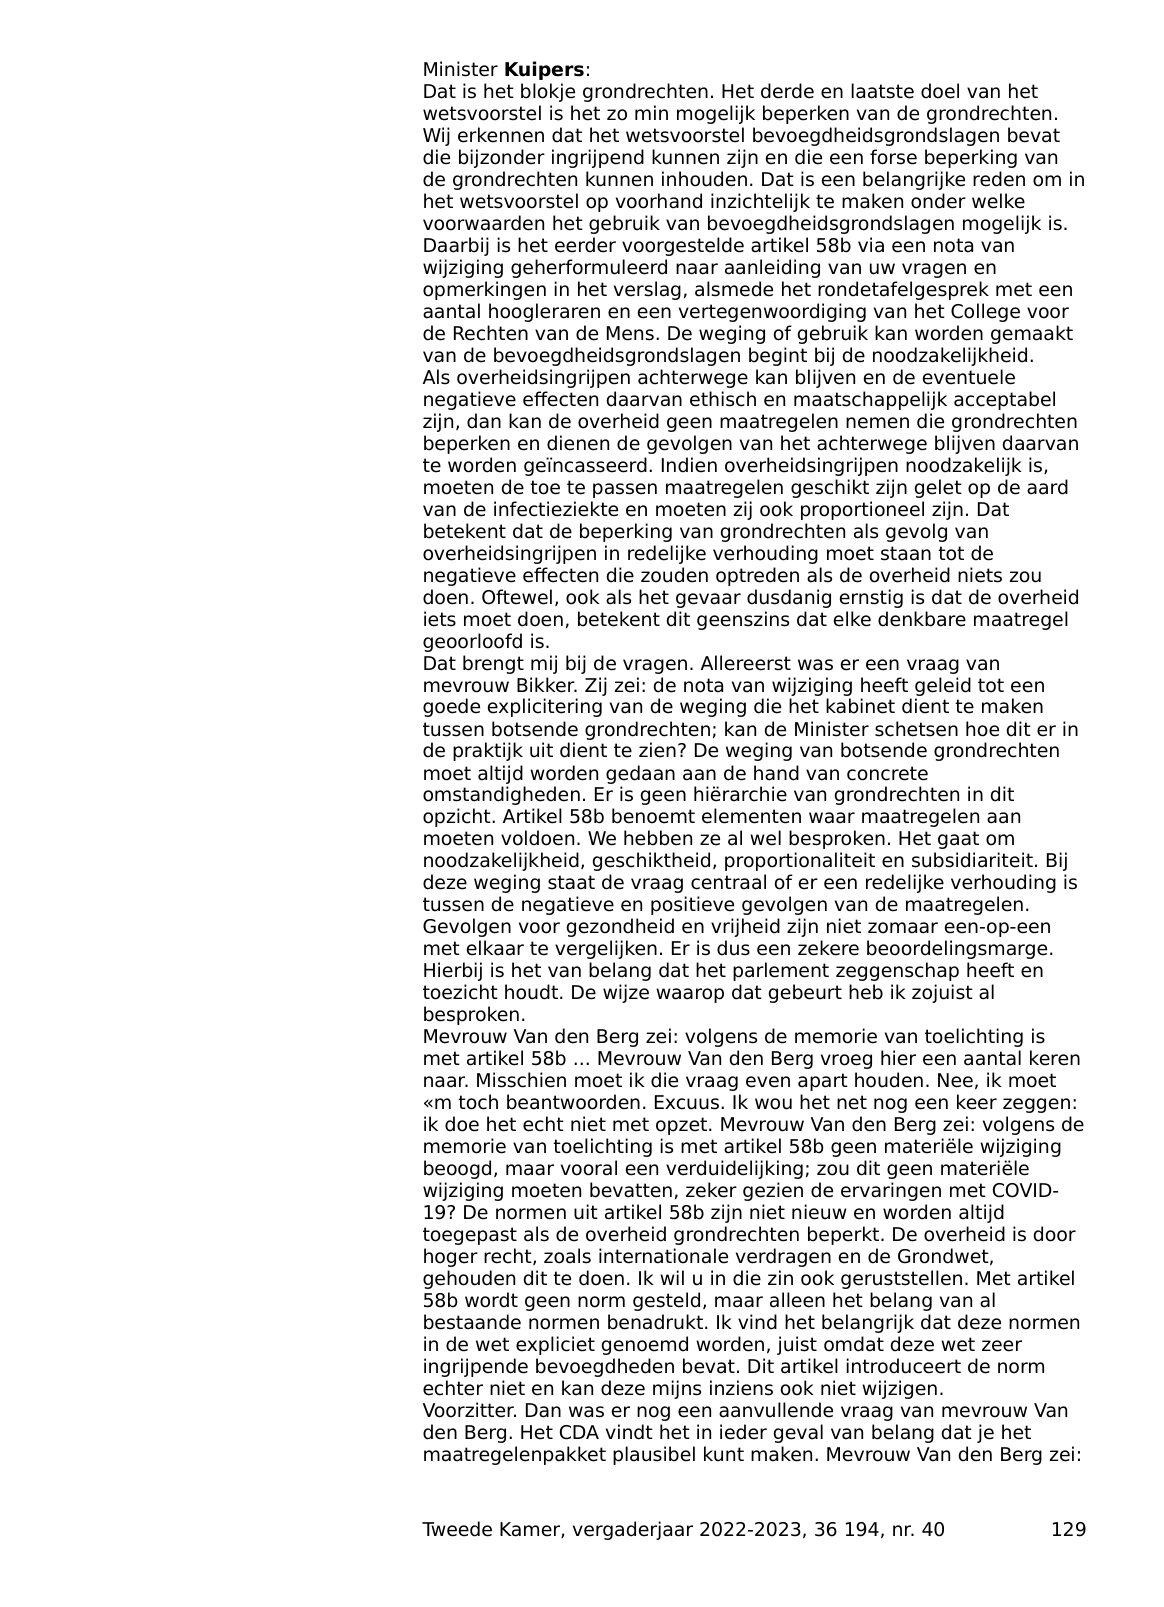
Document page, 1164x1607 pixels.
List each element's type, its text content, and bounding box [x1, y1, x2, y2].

text Als overheidsingrijpen achterwege kan blijven en de eventuele negatieve effecten daarvan ethisch en maatschappelijk acceptabel zijn, dan kan de overheid geen maatregelen nemen die grondrechten beperken en dienen de gevolgen van het achterwege blijven daarvan te worden geïncasseerd. Indien overheidsingrijpen noodzakelijk is, moeten de toe te passen maatregelen geschikt zijn gelet op de aard van de infectieziekte en moeten zij ook proportioneel zijn. Dat betekent dat de beperking van grondrechten als gevolg van overheidsingrijpen in redelijke verhouding moet staan tot de negatieve effecten die zouden optreden als de overheid niets zou doen. Oftewel, ook als het gevaar dusdanig ernstig is dat de overheid iets moet doen, betekent dit geenszins dat elke denkbare maatregel geoorloofd is. [422, 367, 1087, 652]
text Voorzitter. Dan was er nog een aanvullende vraag van mevrouw Van den Berg. Het CDA vindt het in ieder geval van belang dat je het maatregelenpakket plausibel kunt maken. Mevrouw Van den Berg zei: [422, 1400, 1087, 1466]
text Mevrouw Van den Berg zei: volgens de memorie van toelichting is met artikel 58b ... Mevrouw Van den Berg vroeg hier een aantal keren naar. Misschien moet ik die vraag even apart houden. Nee, ik moet «m toch beantwoorden. Excuus. Ik wou het net nog een keer zeggen: ik doe het echt niet met opzet. Mevrouw Van den Berg zei: volgens de memorie van toelichting is met artikel 58b geen materiële wijziging beoogd, maar vooral een verduidelijking; zou dit geen materiële wijziging moeten bevatten, zeker gezien de ervaringen met COVID-19? De normen uit artikel 58b zijn niet nieuw en worden altijd toegepast als de overheid grondrechten beperkt. De overheid is door hoger recht, zoals internationale verdragen en de Grondwet, gehouden dit te doen. Ik wil u in die zin ook geruststellen. Met artikel 58b wordt geen norm gesteld, maar alleen het belang van al bestaande normen benadrukt. Ik vind het belangrijk dat deze normen in de wet expliciet genoemd worden, juist omdat deze wet zeer ingrijpende bevoegdheden bevat. Dit artikel introduceert de norm echter niet en kan deze mijns inziens ook niet wijzigen. [422, 1026, 1087, 1400]
text Dat brengt mij bij de vragen. Allereerst was er een vraag van mevrouw Bikker. Zij zei: de nota van wijziging heeft geleid tot een goede explicitering van de weging die het kabinet dient te maken tussen botsende grondrechten; kan de Minister schetsen hoe dit er in de praktijk uit dient te zien? De weging van botsende grondrechten moet altijd worden gedaan aan de hand van concrete omstandigheden. Er is geen hiërarchie van grondrechten in dit opzicht. Artikel 58b benoemt elementen waar maatregelen aan moeten voldoen. We hebben ze al wel besproken. Het gaat om noodzakelijkheid, geschiktheid, proportionaliteit en subsidiariteit. Bij deze weging staat de vraag centraal of er een redelijke verhouding is tussen de negatieve en positieve gevolgen van de maatregelen. Gevolgen voor gezondheid en vrijheid zijn niet zomaar een-op-een met elkaar te vergelijken. Er is dus een zekere beoordelingsmarge. Hierbij is het van belang dat het parlement zeggenschap heeft en toezicht houdt. De wijze waarop dat gebeurt heb ik zojuist al besproken. [422, 652, 1087, 1026]
text Dat is het blokje grondrechten. Het derde en laatste doel van het wetsvoorstel is het zo min mogelijk beperken van de grondrechten. Wij erkennen dat het wetsvoorstel bevoegdheidsgrondslagen bevat die bijzonder ingrijpend kunnen zijn en die een forse beperking van de grondrechten kunnen inhouden. Dat is een belangrijke reden om in het wetsvoorstel op voorhand inzichtelijk te maken onder welke voorwaarden het gebruik van bevoegdheidsgrondslagen mogelijk is. Daarbij is het eerder voorgestelde artikel 58b via een nota van wijziging geherformuleerd naar aanleiding van uw vragen en opmerkingen in het verslag, alsmede het rondetafelgesprek met een aantal hoogleraren en een vertegenwoordiging van het College voor de Rechten van de Mens. De weging of gebruik kan worden gemaakt van de bevoegdheidsgrondslagen begint bij de noodzakelijkheid. [422, 81, 1087, 367]
text Minister Kuipers: [422, 59, 1087, 81]
